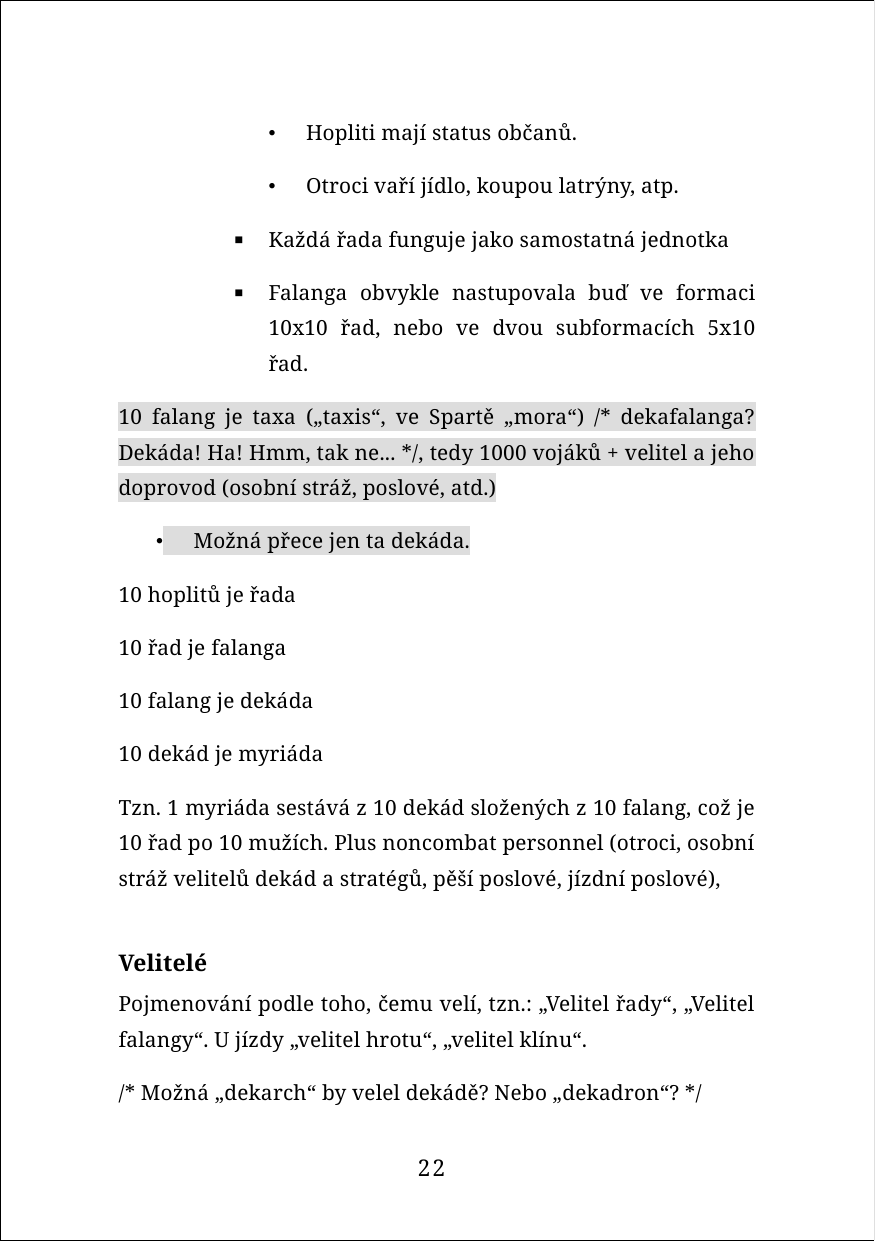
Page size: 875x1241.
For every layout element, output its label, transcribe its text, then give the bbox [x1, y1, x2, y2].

text 10 falang je dekáda [118, 686, 756, 714]
text /* Možná „dekarch“ by velel dekádě? Nebo „dekadron“? */ [118, 1078, 756, 1107]
list Každá řada funguje jako samostatná jednotka [231, 225, 756, 253]
subtitle Velitelé [118, 946, 756, 978]
list Možná přece jen ta dekáda. [156, 526, 756, 555]
text 10 dekád je myriáda [118, 739, 756, 768]
text 10 falang je taxa („taxis“, ve Spartě „mora“) /* dekafalanga? Dekáda! Ha! Hmm, tak ne... */, tedy 1000 vojáků + velitel a jeho doprovod (osobní stráž, poslové, atd.) [118, 402, 756, 502]
list Otroci vaří jídlo, koupou latrýny, atp. [268, 171, 756, 200]
text Tzn. 1 myriáda sestává z 10 dekád složených z 10 falang, což je 10 řad po 10 mužích. Plus noncombat personnel (otroci, osobní stráž velitelů dekád a stratégů, pěší poslové, jízdní poslové), [118, 793, 756, 892]
list Hopliti mají status občanů. [268, 118, 756, 147]
text Pojmenování podle toho, čemu velí, tzn.: „Velitel řady“, „Velitel falangy“. U jízdy „velitel hrotu“, „velitel klínu“. [118, 989, 756, 1053]
text 10 hoplitů je řada [118, 580, 756, 608]
text 10 řad je falanga [118, 633, 756, 661]
list Falanga obvykle nastupovala buď ve formaci 10x10 řad, nebo ve dvou subformacích 5x10 řad. [231, 278, 756, 377]
